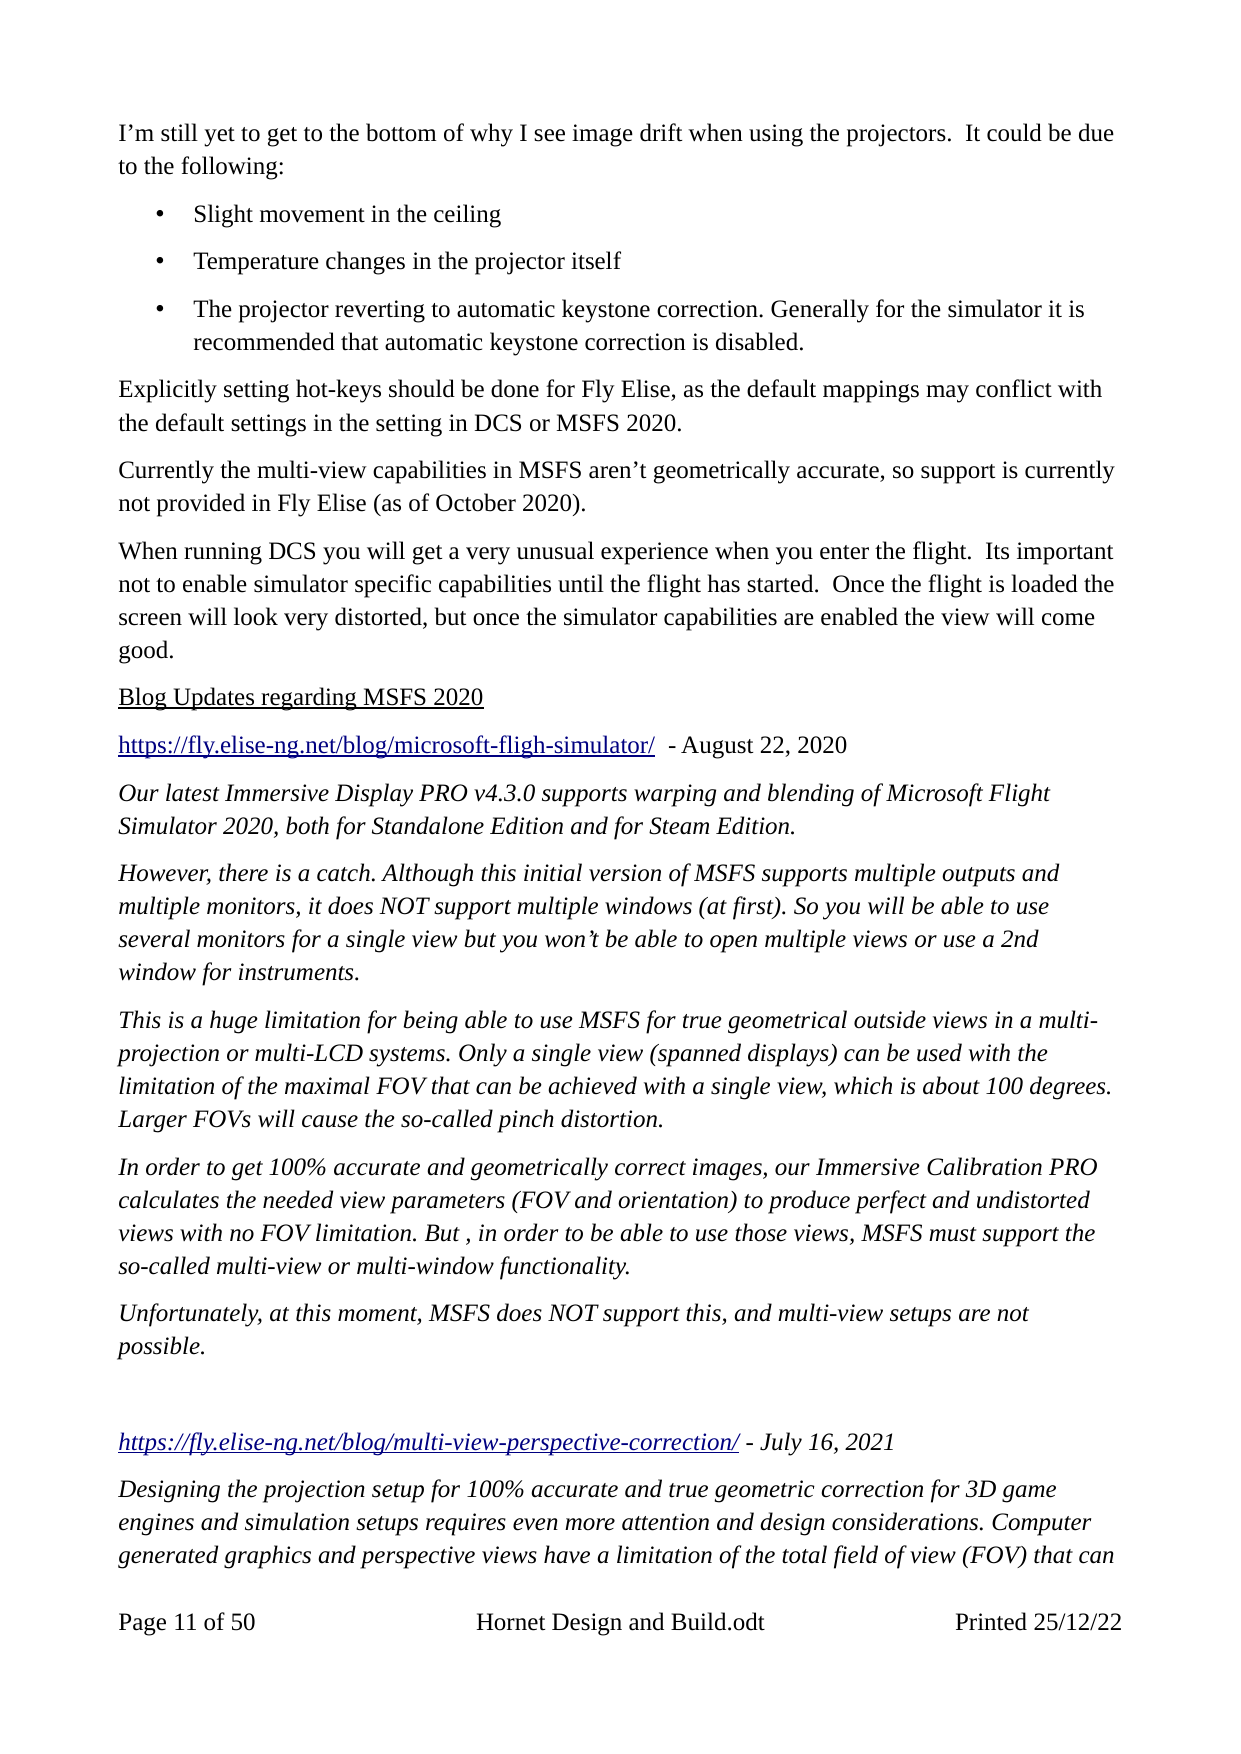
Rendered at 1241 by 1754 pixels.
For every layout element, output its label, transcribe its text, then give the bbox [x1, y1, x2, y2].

text Our latest Immersive Display PRO v4.3.0 supports warping and blending of Microsoft Flight Simulator 2020, both for Standalone Edition and for Steam Edition. [118, 778, 1122, 839]
text However, there is a catch. Although this initial version of MSFS supports multiple outputs and multiple monitors, it does NOT support multiple windows (at first). So you will be able to use several monitors for a single view but you won’t be able to open multiple views or use a 2nd window for instruments. [118, 858, 1122, 986]
text Blog Updates regarding MSFS 2020 [118, 682, 1122, 711]
text In order to get 100% accurate and geometrically correct images, our Immersive Calibration PRO calculates the needed view parameters (FOV and orientation) to produce perfect and undistorted views with no FOV limitation. But , in order to be able to use those views, MSFS must support the so-called multi-view or multi-window functionality. [118, 1152, 1122, 1279]
list The projector reverting to automatic keystone correction. Generally for the simulator it is recommended that automatic keystone correction is disabled. [156, 294, 1122, 356]
text Unfortunately, at this moment, MSFS does NOT support this, and multi-view setups are not possible. [118, 1298, 1122, 1360]
text Explicitly setting hot-keys should be done for Fly Elise, as the default mappings may conflict with the default settings in the setting in DCS or MSFS 2020. [118, 374, 1122, 436]
text https://fly.elise-ng.net/blog/multi-view-perspective-correction/ - July 16, 2021 [118, 1427, 1122, 1455]
text Currently the multi-view capabilities in MSFS aren’t geometrically accurate, so support is currently not provided in Fly Elise (as of October 2020). [118, 455, 1122, 517]
text When running DCS you will get a very unusual experience when you enter the flight. Its important not to enable simulator specific capabilities until the flight has started. Once the flight is loaded the screen will look very distorted, but once the simulator capabilities are enabled the view will come good. [118, 536, 1122, 664]
text https://fly.elise-ng.net/blog/microsoft-fligh-simulator/ - August 22, 2020 [118, 730, 1122, 759]
text Designing the projection setup for 100% accurate and true geometric correction for 3D game engines and simulation setups requires even more attention and design considerations. Computer generated graphics and perspective views have a limitation of the total field of view (FOV) that can [118, 1474, 1122, 1569]
text I’m still yet to get to the bottom of why I see image drift when using the projectors. It could be due to the following: [118, 118, 1122, 180]
list Temperature changes in the projector itself [156, 246, 1122, 275]
list Slight movement in the ceiling [156, 199, 1122, 227]
text This is a huge limitation for being able to use MSFS for true geometrical outside views in a multi-projection or multi-LCD systems. Only a single view (spanned displays) can be used with the limitation of the maximal FOV that can be achieved with a single view, which is about 100 degrees. Larger FOVs will cause the so-called pinch distortion. [118, 1005, 1122, 1133]
